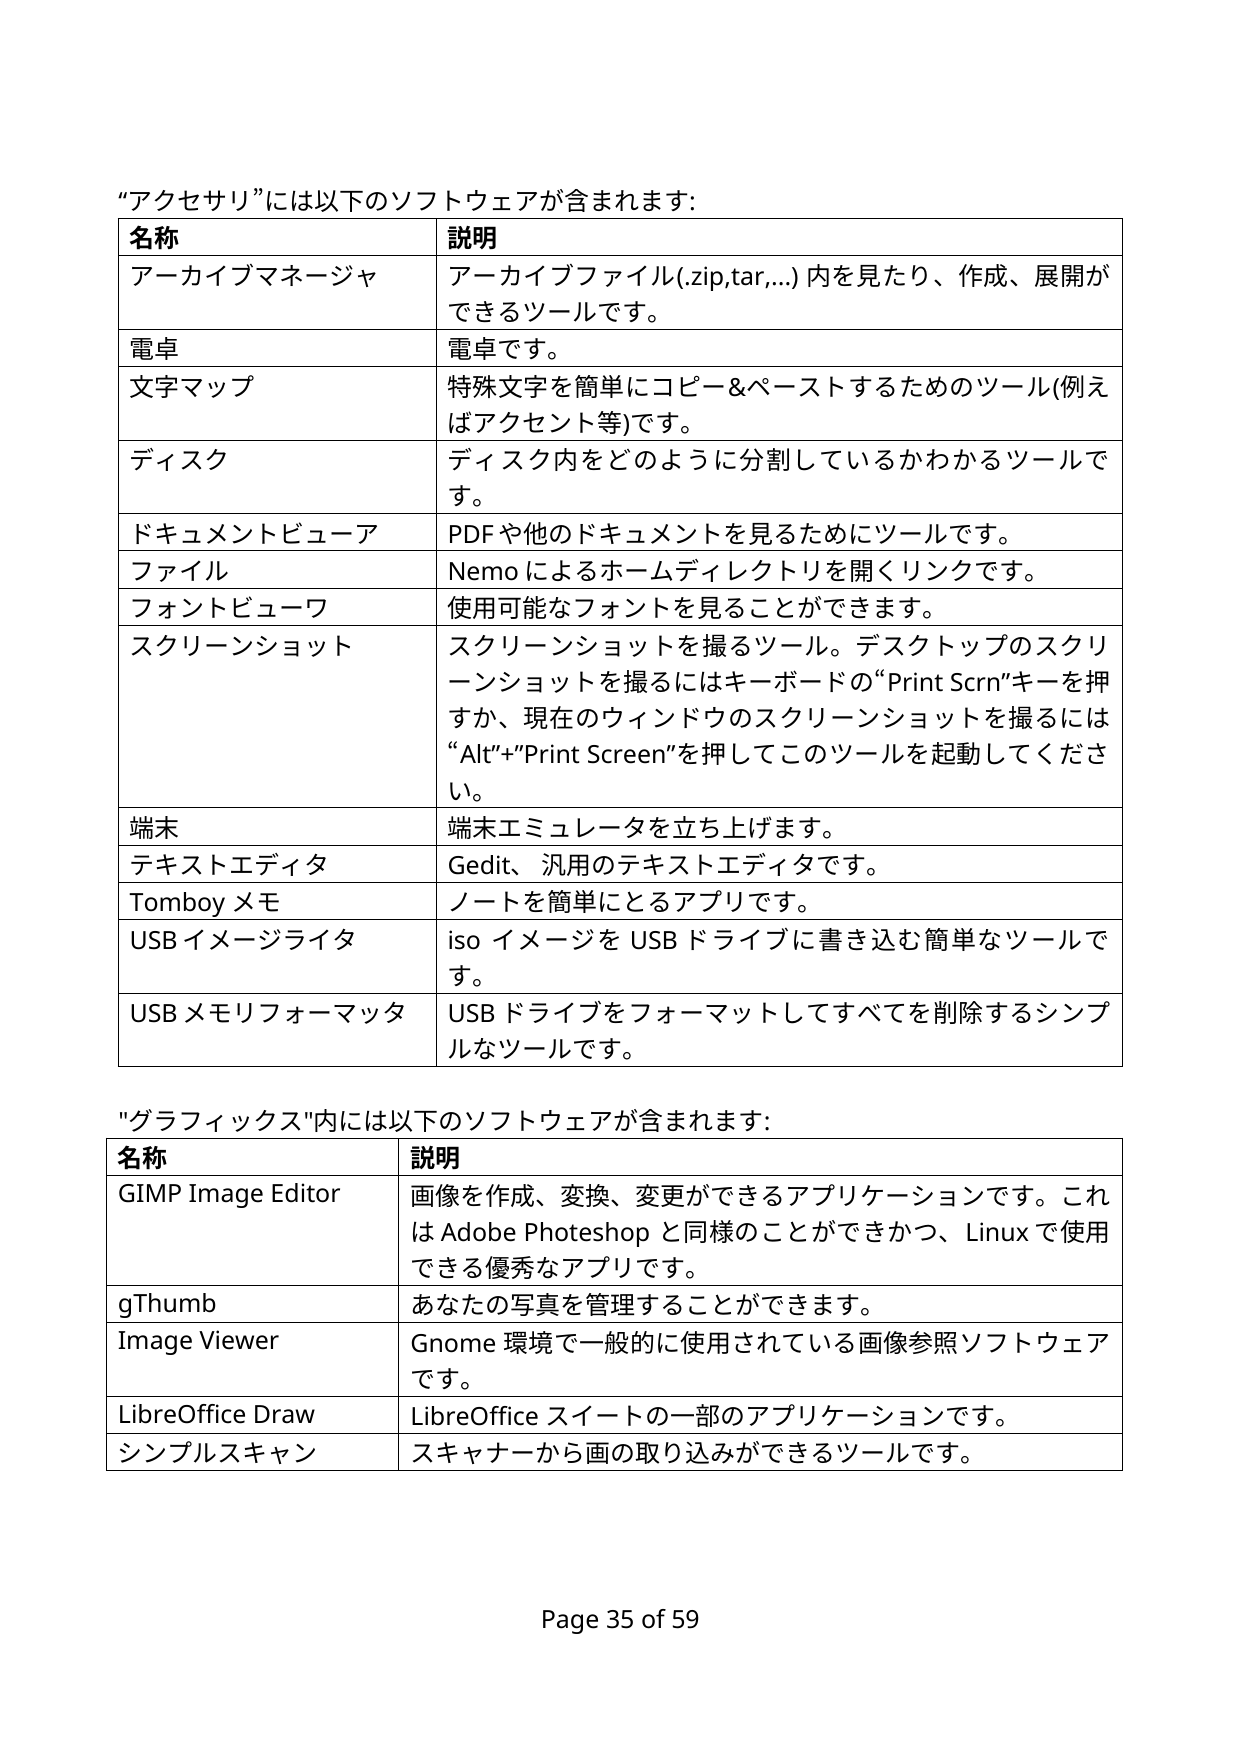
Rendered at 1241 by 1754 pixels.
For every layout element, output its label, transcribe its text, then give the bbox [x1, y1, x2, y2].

table_header 名称 [119, 219, 436, 255]
table_cell スキャナーから画の取り込みができるツールです。 [399, 1434, 1122, 1470]
table_cell テキストエディタ [119, 846, 436, 882]
table_cell 特殊文字を簡単にコピー&ペーストするためのツール(例えばアクセント等)です。 [437, 367, 1122, 439]
table_cell 画像を作成、変換、変更ができるアプリケーションです。これはAdobe Photeshop と同様のことができかつ、Linuxで使用できる優秀なアプリです。 [399, 1176, 1122, 1285]
table_cell Image Viewer [107, 1323, 398, 1396]
table_cell GIMP Image Editor [107, 1176, 398, 1285]
table_cell シンプルスキャン [107, 1434, 398, 1470]
table_cell USBイメージライタ [119, 920, 436, 993]
table_header 説明 [399, 1139, 1122, 1175]
table_header 説明 [437, 219, 1122, 255]
table_cell あなたの写真を管理することができます。 [399, 1286, 1122, 1322]
table_cell 文字マップ [119, 367, 436, 439]
table_cell ファイル [119, 551, 436, 588]
table_cell スクリーンショット [119, 626, 436, 807]
table_cell アーカイブマネージャ [119, 256, 436, 329]
table_cell ノートを簡単にとるアプリです。 [437, 883, 1122, 919]
table_cell 使用可能なフォントを見ることができます。 [437, 589, 1122, 625]
table_cell 端末 [119, 808, 436, 844]
table_cell gThumb [107, 1286, 398, 1322]
table_cell スクリーンショットを撮るツール。デスクトップのスクリーンショットを撮るにはキーボードの“Print Scrn”キーを押すか、現在のウィンドウのスクリーンショットを撮るには“Alt”+”Print Screen”を押してこのツールを起動してください。 [437, 626, 1122, 807]
table_cell ディスク内をどのように分割しているかわかるツールです。 [437, 441, 1122, 513]
table_header 名称 [107, 1139, 398, 1175]
table_cell 電卓 [119, 330, 436, 366]
table_cell Gnome 環境で一般的に使用されている画像参照ソフトウェアです。 [399, 1323, 1122, 1396]
table_cell アーカイブファイル(.zip,tar,...) 内を見たり、作成、展開ができるツールです。 [437, 256, 1122, 329]
table_cell LibreOffice Draw [107, 1397, 398, 1433]
table_cell ドキュメントビューア [119, 514, 436, 550]
table_cell USBメモリフォーマッタ [119, 994, 436, 1066]
table_cell Gedit、 汎用のテキストエディタです。 [437, 846, 1122, 882]
table_cell USBドライブをフォーマットしてすべてを削除するシンプルなツールです。 [437, 994, 1122, 1066]
text “アクセサリ”には以下のソフトウェアが含まれます: [118, 182, 1122, 218]
table_cell iso イメージをUSBドライブに書き込む簡単なツールです。 [437, 920, 1122, 993]
table_cell 電卓です。 [437, 330, 1122, 366]
table_cell ディスク [119, 441, 436, 513]
table_cell LibreOffice スイートの一部のアプリケーションです。 [399, 1397, 1122, 1433]
table_cell フォントビューワ [119, 589, 436, 625]
table_cell Tomboy メモ [119, 883, 436, 919]
table_cell PDFや他のドキュメントを見るためにツールです。 [437, 514, 1122, 550]
table_cell 端末エミュレータを立ち上げます。 [437, 808, 1122, 844]
table_cell Nemoによるホームディレクトリを開くリンクです。 [437, 551, 1122, 588]
